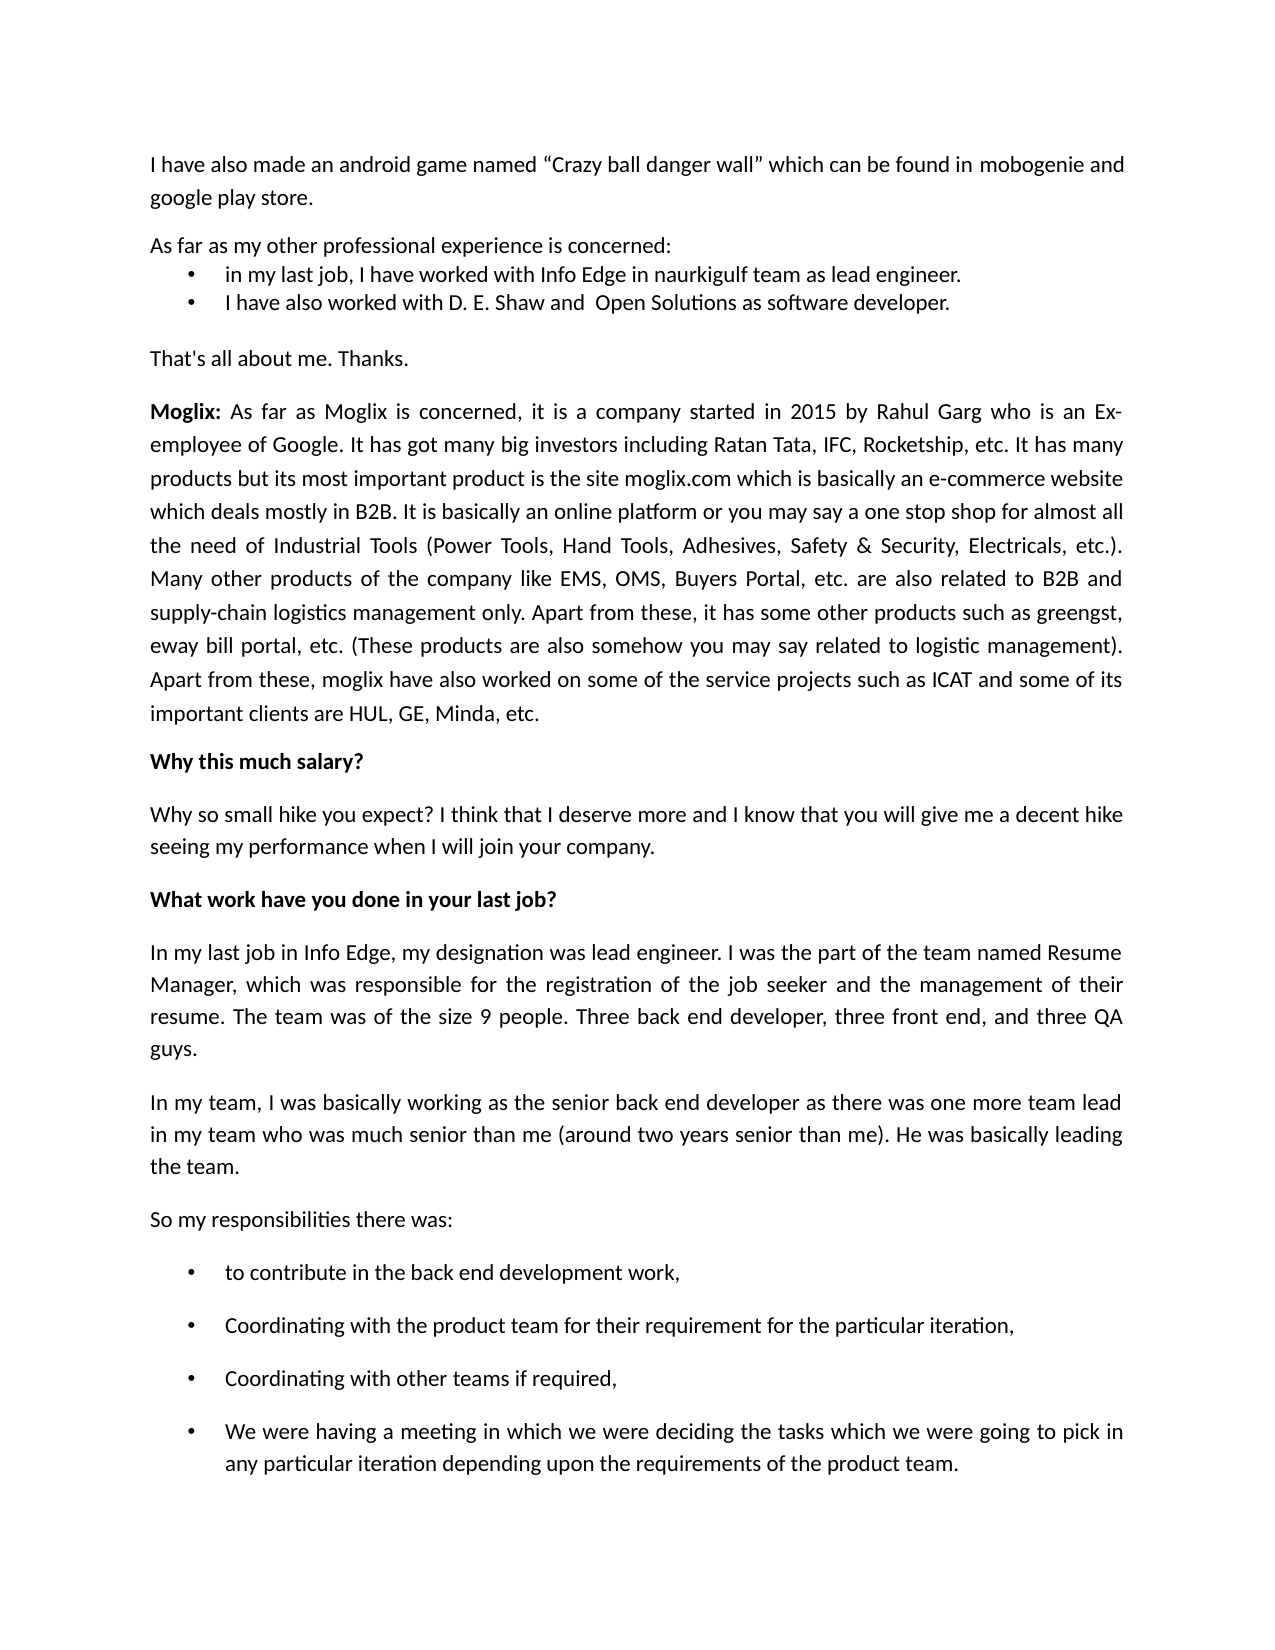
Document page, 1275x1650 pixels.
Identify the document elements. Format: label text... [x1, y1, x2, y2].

text That's all about me. Thanks. [150, 344, 1125, 372]
text So my responsibilities there was: [150, 1205, 1125, 1233]
list Coordinating with the product team for their requirement for the particular iteration, [187, 1311, 1125, 1339]
list to contribute in the back end development work, [187, 1258, 1125, 1286]
text Why so small hike you expect? I think that I deserve more and I know that you will give me a decent hike seeing my performance when I will join your company. [150, 800, 1125, 860]
text As far as my other professional experience is concerned: [150, 232, 1125, 260]
list I have also worked with D. E. Shaw and Open Solutions as software developer. [187, 288, 1125, 316]
text In my team, I was basically working as the senior back end developer as there was one more team lead in my team who was much senior than me (around two years senior than me). He was basically leading the team. [150, 1088, 1125, 1180]
list Coordinating with other teams if required, [187, 1364, 1125, 1392]
text I have also made an android game named “Crazy ball danger wall” which can be found in mobogenie and google play store. [150, 150, 1125, 212]
text In my last job in Info Edge, my designation was lead engineer. I was the part of the team named Resume Manager, which was responsible for the registration of the job seeker and the management of their resume. The team was of the size 9 people. Three back end developer, three front end, and three QA guys. [150, 938, 1125, 1063]
list We were having a meeting in which we were deciding the tasks which we were going to pick in any particular iteration depending upon the requirements of the product team. [187, 1417, 1125, 1477]
text Why this much salary? [150, 747, 1125, 775]
text Moglix: As far as Moglix is concerned, it is a company started in 2015 by Rahul Garg who is an Ex-employee of Google. It has got many big investors including Ratan Tata, IFC, Rocketship, etc. It has many products but its most important product is the site moglix.com which is basically an e-commerce website which deals mostly in B2B. It is basically an online platform or you may say a one stop shop for almost all the need of Industrial Tools (Power Tools, Hand Tools, Adhesives, Safety & Security, Electricals, etc.). Many other products of the company like EMS, OMS, Buyers Portal, etc. are also related to B2B and supply-chain logistics management only. Apart from these, it has some other products such as greengst, eway bill portal, etc. (These products are also somehow you may say related to logistic management). Apart from these, moglix have also worked on some of the service projects such as ICAT and some of its important clients are HUL, GE, Minda, etc. [150, 397, 1125, 727]
list in my last job, I have worked with Info Edge in naurkigulf team as lead engineer. [187, 260, 1125, 288]
text What work have you done in your last job? [150, 885, 1125, 913]
